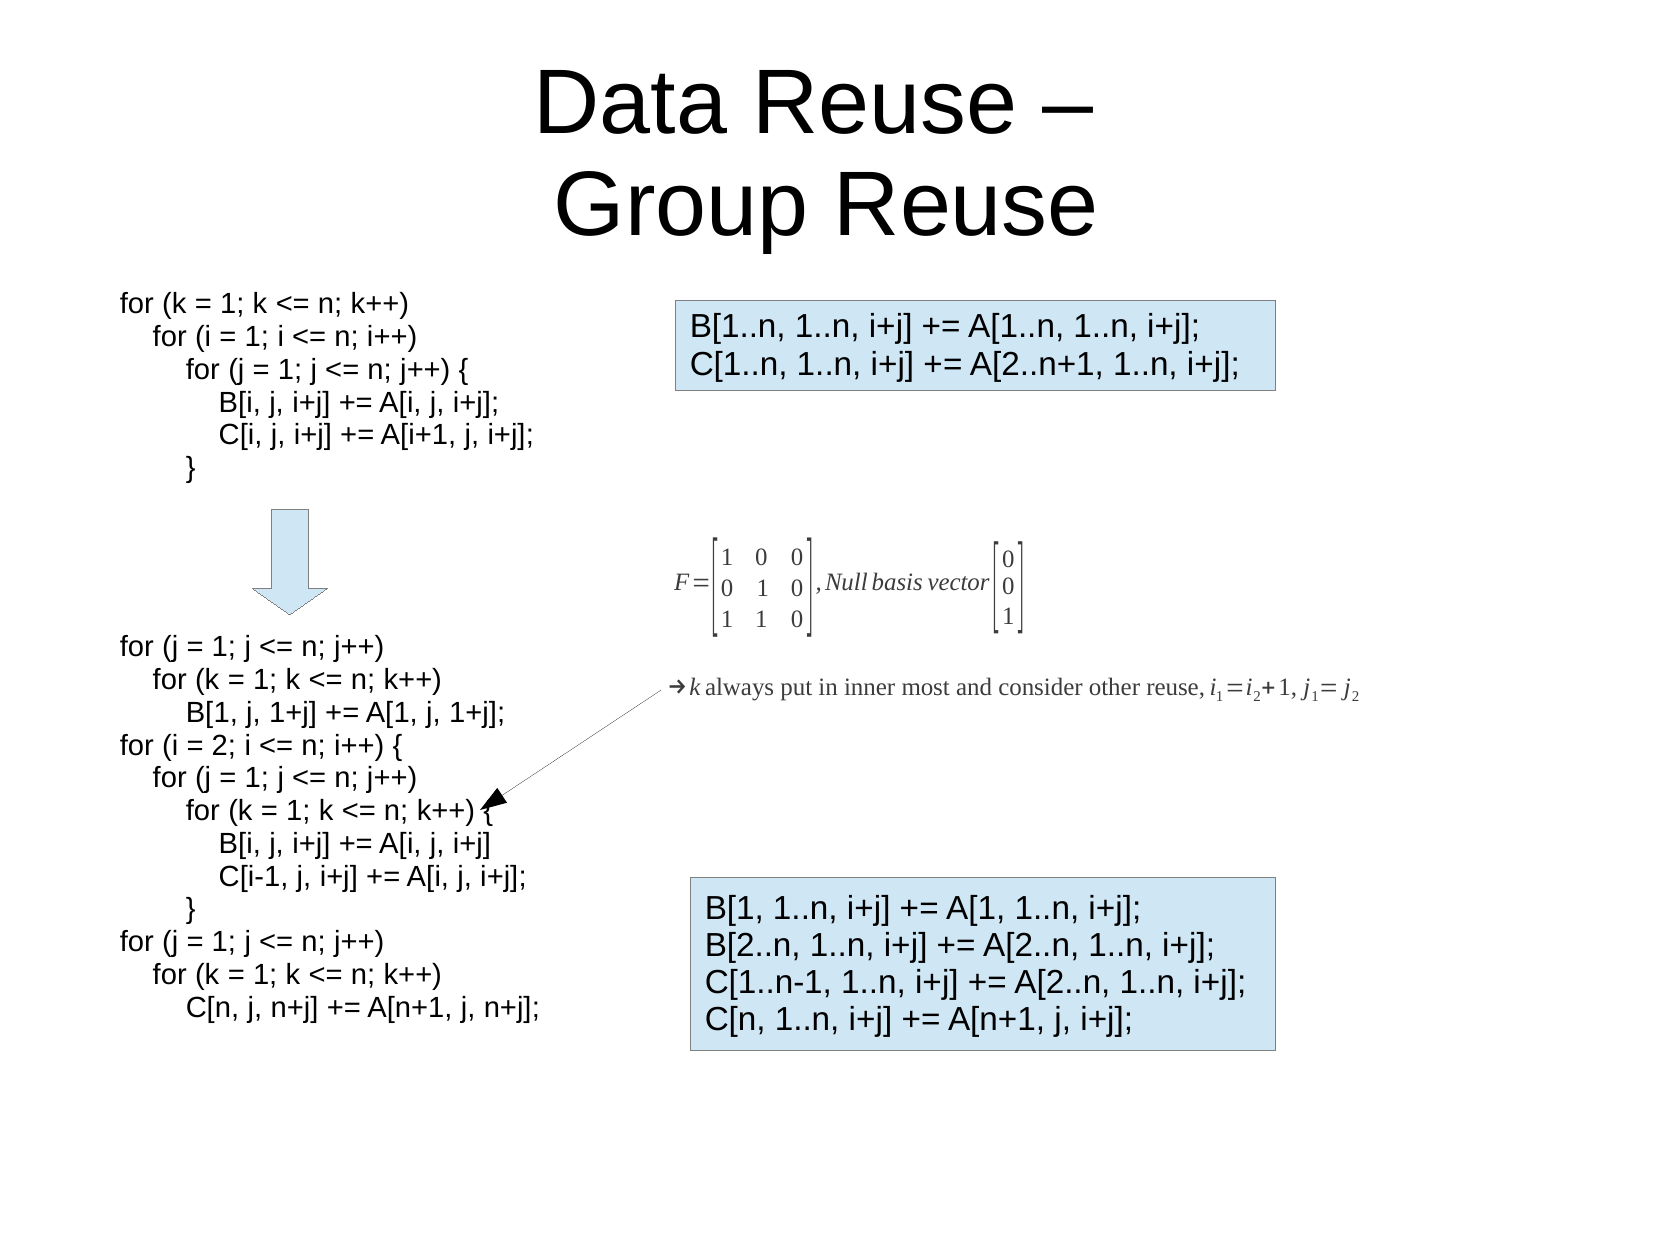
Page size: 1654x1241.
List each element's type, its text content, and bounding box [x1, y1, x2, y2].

chart [666, 535, 1031, 638]
text_box B[1..n, 1..n, i+j] += A[1..n, 1..n, i+j]; C[1..n, 1..n, i+j] += A[2..n+1, 1..n, i+j]; [675, 300, 1276, 391]
text_box for (j = 1; j <= n; j++) for (k = 1; k <= n; k++) B[1, j, 1+j] += A[1, j, 1+j]; for (i = 2; i <= n; i++) { for (j = 1; j <= n; j++) for (k = 1; k <= n; k++) { B[i, j, i+j] += A[i, j, i+j] C[i-1, j, i+j] += A[i, j, i+j]; } for (j = 1; j <= n; j++) for (k = 1; k <= n; k++) C[n, j, n+j] += A[n+1, j, n+j]; [105, 622, 586, 1031]
text_box B[1, 1..n, i+j] += A[1, 1..n, i+j]; B[2..n, 1..n, i+j] += A[2..n, 1..n, i+j]; C[1..n-1, 1..n, i+j] += A[2..n, 1..n, i+j]; C[n, 1..n, i+j] += A[n+1, j, i+j]; [690, 877, 1276, 1051]
title Data Reuse – Group Reuse [82, 49, 1571, 257]
text_box [252, 509, 328, 615]
text_box for (k = 1; k <= n; k++) for (i = 1; i <= n; i++) for (j = 1; j <= n; j++) { B[i, j, i+j] += A[i, j, i+j]; C[i, j, i+j] += A[i+1, j, i+j]; } [105, 280, 571, 492]
chart [661, 673, 1366, 706]
